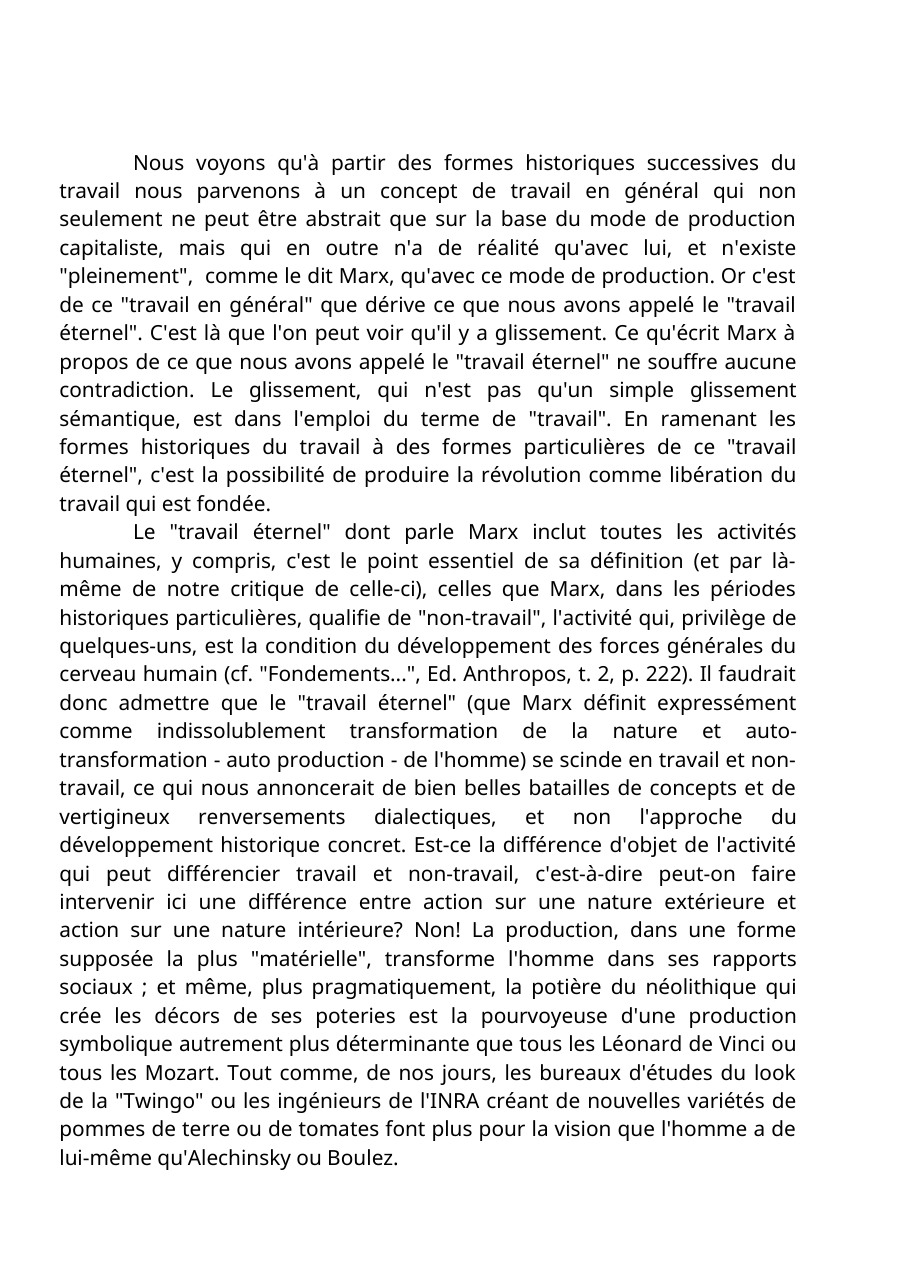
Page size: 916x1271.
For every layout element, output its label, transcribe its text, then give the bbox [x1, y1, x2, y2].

text Le "travail éternel" dont parle Marx inclut toutes les activités humaines, y compris, c'est le point essentiel de sa définition (et par là-même de notre critique de celle-ci), celles que Marx, dans les périodes historiques particulières, qualifie de "non-travail", l'activité qui, privilège de quelques-uns, est la condition du développement des forces générales du cerveau humain (cf. "Fondements...", Ed. Anthropos, t. 2, p. 222). Il faudrait donc admettre que le "travail éternel" (que Marx définit expressément comme indissolublement transformation de la nature et auto-transformation - auto production - de l'homme) se scinde en travail et non-travail, ce qui nous annoncerait de bien belles batailles de concepts et de vertigineux renversements dialectiques, et non l'approche du développement historique concret. Est-ce la différence d'objet de l'activité qui peut différencier travail et non-travail, c'est-à-dire peut-on faire intervenir ici une différence entre action sur une nature extérieure et action sur une nature intérieure? Non! La production, dans une forme supposée la plus "matérielle", transforme l'homme dans ses rapports sociaux ; et même, plus pragmatiquement, la potière du néolithique qui crée les décors de ses poteries est la pourvoyeuse d'une production symbolique autrement plus déterminante que tous les Léonard de Vinci ou tous les Mozart. Tout comme, de nos jours, les bureaux d'études du look de la "Twingo" ou les ingénieurs de l'INRA créant de nouvelles variétés de pommes de terre ou de tomates font plus pour la vision que l'homme a de lui-même qu'Alechinsky ou Boulez. [59, 517, 797, 1171]
text Nous voyons qu'à partir des formes historiques successives du travail nous parvenons à un concept de travail en général qui non seulement ne peut être abstrait que sur la base du mode de production capitaliste, mais qui en outre n'a de réalité qu'avec lui, et n'existe "pleinement", comme le dit Marx, qu'avec ce mode de production. Or c'est de ce "travail en général" que dérive ce que nous avons appelé le "travail éternel". C'est là que l'on peut voir qu'il y a glissement. Ce qu'écrit Marx à propos de ce que nous avons appelé le "travail éternel" ne souffre aucune contradiction. Le glissement, qui n'est pas qu'un simple glissement sémantique, est dans l'emploi du terme de "travail". En ramenant les formes historiques du travail à des formes particulières de ce "travail éternel", c'est la possibilité de produire la révolution comme libération du travail qui est fondée. [59, 148, 797, 517]
